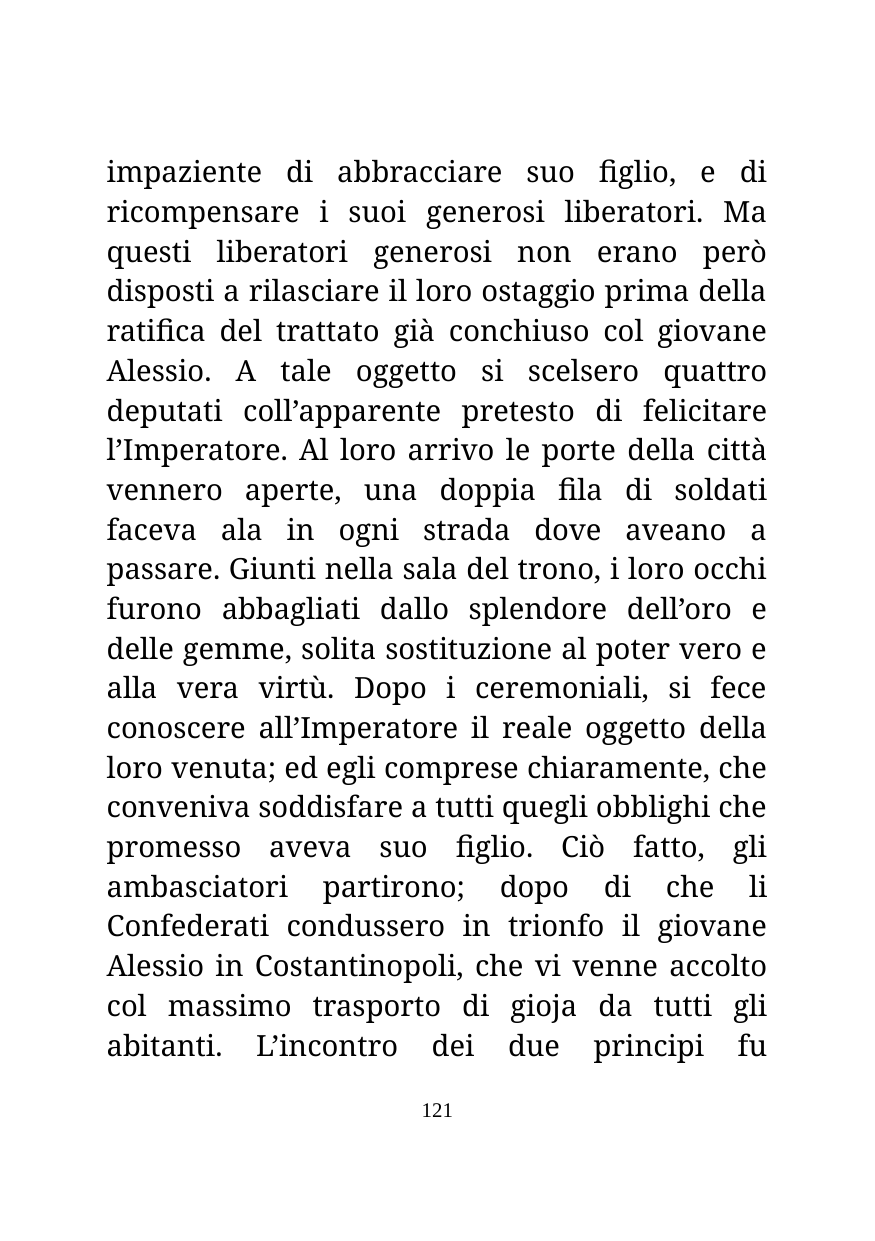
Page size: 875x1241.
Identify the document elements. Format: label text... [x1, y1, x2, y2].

text impaziente di abbracciare suo figlio, e di ricompensare i suoi generosi liberatori. Ma questi liberatori generosi non erano però disposti a rilasciare il loro ostaggio prima della ratifica del trattato già conchiuso col giovane Alessio. A tale oggetto si scelsero quattro deputati coll’apparente pretesto di felicitare l’Imperatore. Al loro arrivo le porte della città vennero aperte, una doppia fila di soldati faceva ala in ogni strada dove aveano a passare. Giunti nella sala del trono, i loro occhi furono abbagliati dallo splendore dell’oro e delle gemme, solita sostituzione al poter vero e alla vera virtù. Dopo i ceremoniali, si fece conoscere all’Imperatore il reale oggetto della loro venuta; ed egli comprese chiaramente, che conveniva soddisfare a tutti quegli obblighi che promesso aveva suo figlio. Ciò fatto, gli ambasciatori partirono; dopo di che li Confederati condussero in trionfo il giovane Alessio in Costantinopoli, che vi venne accolto col massimo trasporto di gioja da tutti gli abitanti. L’incontro dei due principi fu [106, 152, 768, 1064]
